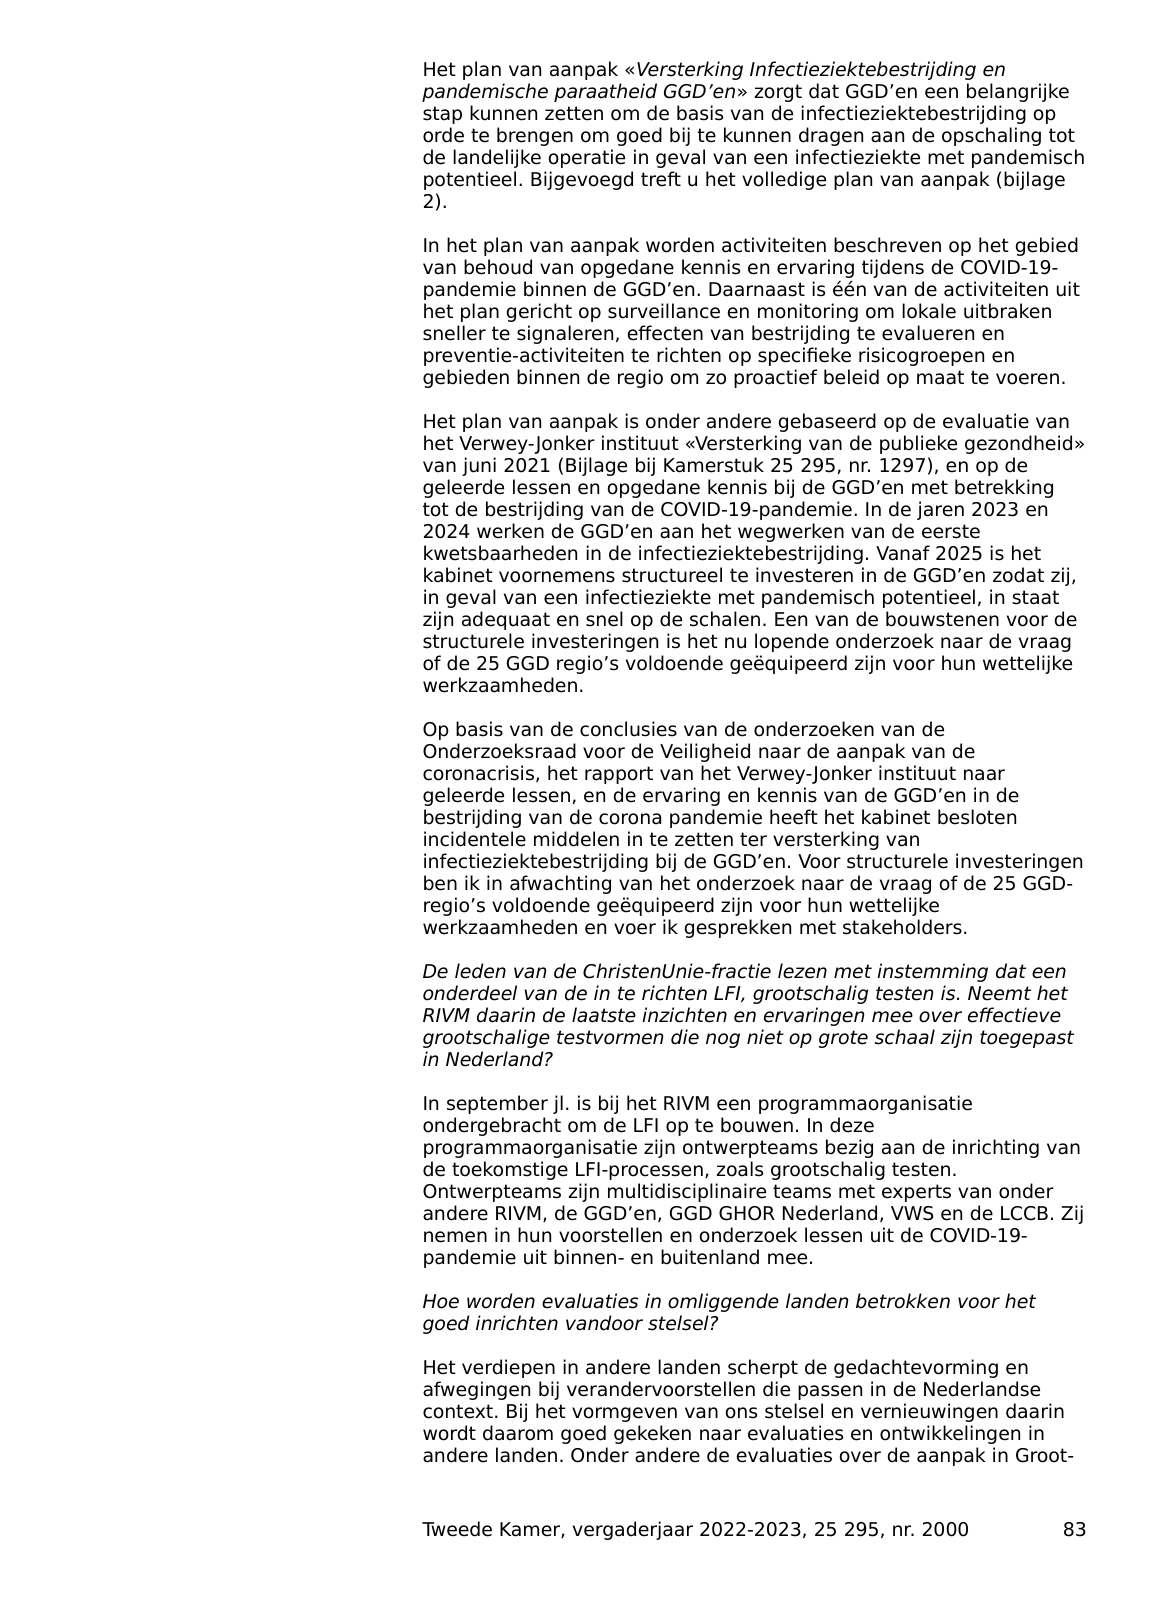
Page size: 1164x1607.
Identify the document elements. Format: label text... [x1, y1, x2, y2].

text De leden van de ChristenUnie-fractie lezen met instemming dat een onderdeel van de in te richten LFI, grootschalig testen is. Neemt het RIVM daarin de laatste inzichten en ervaringen mee over effectieve grootschalige testvormen die nog niet op grote schaal zijn toegepast in Nederland? [422, 961, 1087, 1071]
text Hoe worden evaluaties in omliggende landen betrokken voor het goed inrichten vandoor stelsel? [422, 1291, 1087, 1335]
text Het plan van aanpak is onder andere gebaseerd op de evaluatie van het Verwey-Jonker instituut «Versterking van de publieke gezondheid» van juni 2021 (Bijlage bij Kamerstuk 25 295, nr. 1297), en op de geleerde lessen en opgedane kennis bij de GGD’en met betrekking tot de bestrijding van de COVID-19-pandemie. In de jaren 2023 en 2024 werken de GGD’en aan het wegwerken van de eerste kwetsbaarheden in de infectieziektebestrijding. Vanaf 2025 is het kabinet voornemens structureel te investeren in de GGD’en zodat zij, in geval van een infectieziekte met pandemisch potentieel, in staat zijn adequaat en snel op de schalen. Een van de bouwstenen voor de structurele investeringen is het nu lopende onderzoek naar de vraag of de 25 GGD regio’s voldoende geëquipeerd zijn voor hun wettelijke werkzaamheden. [422, 411, 1087, 697]
text Op basis van de conclusies van de onderzoeken van de Onderzoeksraad voor de Veiligheid naar de aanpak van de coronacrisis, het rapport van het Verwey-Jonker instituut naar geleerde lessen, en de ervaring en kennis van de GGD’en in de bestrijding van de corona pandemie heeft het kabinet besloten incidentele middelen in te zetten ter versterking van infectieziektebestrijding bij de GGD’en. Voor structurele investeringen ben ik in afwachting van het onderzoek naar de vraag of de 25 GGD-regio’s voldoende geëquipeerd zijn voor hun wettelijke werkzaamheden en voer ik gesprekken met stakeholders. [422, 719, 1087, 939]
text In het plan van aanpak worden activiteiten beschreven op het gebied van behoud van opgedane kennis en ervaring tijdens de COVID-19-pandemie binnen de GGD’en. Daarnaast is één van de activiteiten uit het plan gericht op surveillance en monitoring om lokale uitbraken sneller te signaleren, effecten van bestrijding te evalueren en preventie-activiteiten te richten op specifieke risicogroepen en gebieden binnen de regio om zo proactief beleid op maat te voeren. [422, 235, 1087, 389]
text Het verdiepen in andere landen scherpt de gedachtevorming en afwegingen bij verandervoorstellen die passen in de Nederlandse context. Bij het vormgeven van ons stelsel en vernieuwingen daarin wordt daarom goed gekeken naar evaluaties en ontwikkelingen in andere landen. Onder andere de evaluaties over de aanpak in Groot- [422, 1357, 1087, 1467]
text Het plan van aanpak «Versterking Infectieziektebestrijding en pandemische paraatheid GGD’en» zorgt dat GGD’en een belangrijke stap kunnen zetten om de basis van de infectieziektebestrijding op orde te brengen om goed bij te kunnen dragen aan de opschaling tot de landelijke operatie in geval van een infectieziekte met pandemisch potentieel. Bijgevoegd treft u het volledige plan van aanpak (bijlage 2). [422, 59, 1087, 213]
text In september jl. is bij het RIVM een programmaorganisatie ondergebracht om de LFI op te bouwen. In deze programmaorganisatie zijn ontwerpteams bezig aan de inrichting van de toekomstige LFI-processen, zoals grootschalig testen. Ontwerpteams zijn multidisciplinaire teams met experts van onder andere RIVM, de GGD’en, GGD GHOR Nederland, VWS en de LCCB. Zij nemen in hun voorstellen en onderzoek lessen uit de COVID-19-pandemie uit binnen- en buitenland mee. [422, 1093, 1087, 1269]
